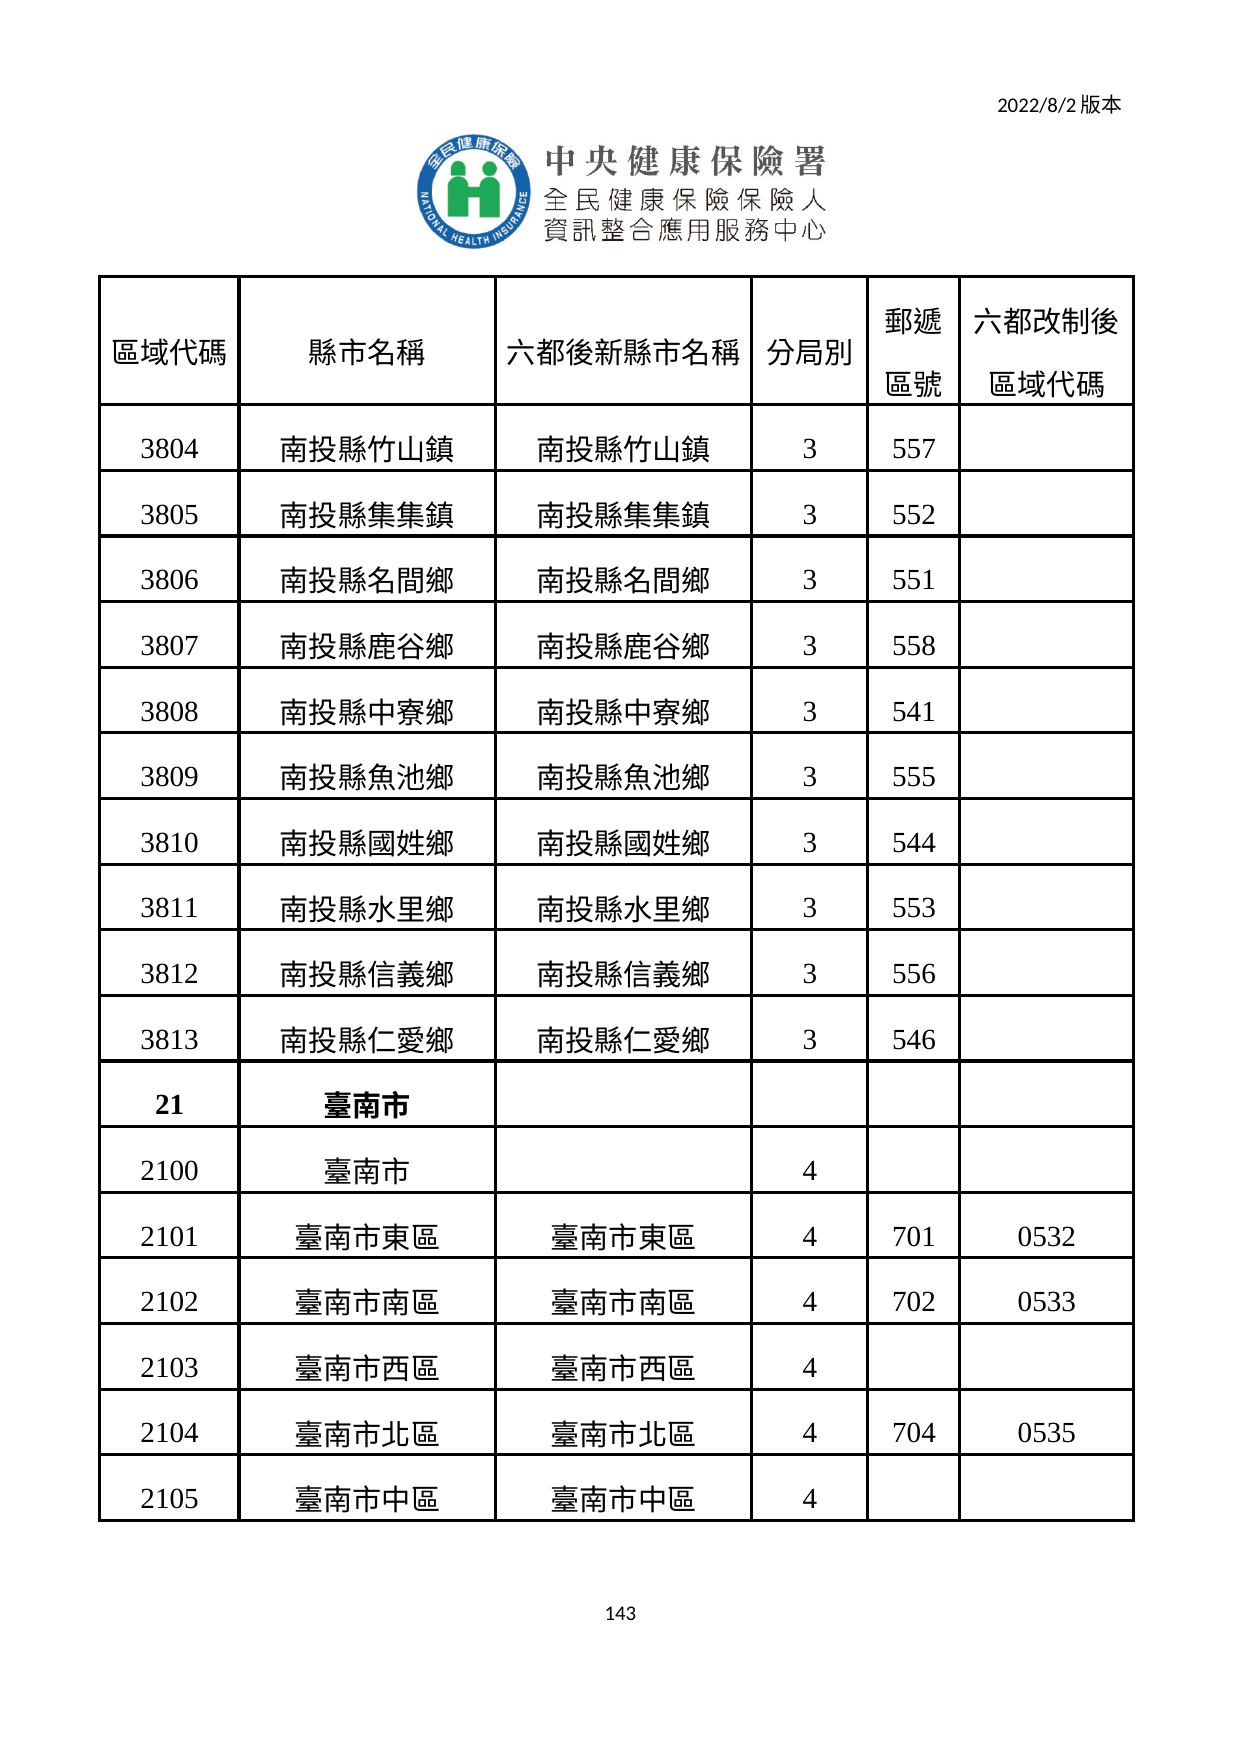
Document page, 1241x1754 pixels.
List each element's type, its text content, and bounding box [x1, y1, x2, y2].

table_cell 3809 [101, 734, 237, 797]
table_cell 555 [869, 734, 958, 797]
table_cell [753, 1063, 866, 1125]
table_cell 臺南市 [241, 1063, 494, 1125]
table_cell 臺南市 [241, 1128, 494, 1191]
table_cell 南投縣竹山鎮 [241, 406, 494, 469]
table_cell [961, 800, 1132, 862]
table_cell 臺南市西區 [241, 1325, 494, 1387]
table_cell 3 [753, 866, 866, 928]
table_header 縣市名稱 [241, 278, 494, 403]
table_cell 704 [869, 1391, 958, 1453]
table_cell 臺南市北區 [241, 1391, 494, 1453]
table_cell 臺南市北區 [497, 1391, 750, 1453]
table_cell 551 [869, 538, 958, 600]
table_cell 臺南市中區 [241, 1456, 494, 1519]
table_header 區域代碼 [101, 278, 237, 403]
table_cell 4 [753, 1259, 866, 1322]
table_cell [961, 1456, 1132, 1519]
table_cell 3806 [101, 538, 237, 600]
table_cell 3 [753, 997, 866, 1059]
table_cell [961, 1325, 1132, 1387]
table_cell 南投縣名間鄉 [241, 538, 494, 600]
table_cell 0535 [961, 1391, 1132, 1453]
table_cell 2101 [101, 1194, 237, 1256]
table_cell [961, 931, 1132, 994]
table_cell 557 [869, 406, 958, 469]
table_cell 南投縣仁愛鄉 [497, 997, 750, 1059]
table_cell 南投縣集集鎮 [497, 472, 750, 534]
table_cell 4 [753, 1391, 866, 1453]
table_cell 0532 [961, 1194, 1132, 1256]
table_cell 臺南市東區 [497, 1194, 750, 1256]
table_cell 702 [869, 1259, 958, 1322]
table_header 郵遞區號 [869, 278, 958, 403]
table_cell [961, 538, 1132, 600]
table_cell [497, 1063, 750, 1125]
table_cell 544 [869, 800, 958, 862]
table_cell 臺南市南區 [497, 1259, 750, 1322]
table_cell 南投縣仁愛鄉 [241, 997, 494, 1059]
table_cell 3 [753, 931, 866, 994]
table_cell 南投縣信義鄉 [241, 931, 494, 994]
table_cell 3 [753, 406, 866, 469]
table_cell [961, 734, 1132, 797]
table_cell 南投縣魚池鄉 [497, 734, 750, 797]
table_cell 臺南市東區 [241, 1194, 494, 1256]
table_cell 4 [753, 1128, 866, 1191]
table_cell 4 [753, 1194, 866, 1256]
table_cell 3 [753, 800, 866, 862]
table_cell 3804 [101, 406, 237, 469]
table_cell 3811 [101, 866, 237, 928]
table_cell 南投縣中寮鄉 [497, 669, 750, 731]
table_cell 3 [753, 603, 866, 666]
table_cell 3 [753, 538, 866, 600]
table_cell 3810 [101, 800, 237, 862]
table_cell 3 [753, 734, 866, 797]
table_cell 南投縣中寮鄉 [241, 669, 494, 731]
table_cell [961, 866, 1132, 928]
table_cell 3812 [101, 931, 237, 994]
table_cell 3805 [101, 472, 237, 534]
table_cell [869, 1456, 958, 1519]
table_cell 0533 [961, 1259, 1132, 1322]
table_cell 3 [753, 669, 866, 731]
table_cell 2102 [101, 1259, 237, 1322]
table_cell 南投縣水里鄉 [497, 866, 750, 928]
table_cell 4 [753, 1456, 866, 1519]
table_cell 南投縣鹿谷鄉 [241, 603, 494, 666]
table_cell 701 [869, 1194, 958, 1256]
table_cell 4 [753, 1325, 866, 1387]
table_cell 南投縣名間鄉 [497, 538, 750, 600]
table_cell 臺南市西區 [497, 1325, 750, 1387]
table_cell [961, 1128, 1132, 1191]
table_cell 3807 [101, 603, 237, 666]
table_header 分局別 [753, 278, 866, 403]
table_cell 546 [869, 997, 958, 1059]
table_cell 2105 [101, 1456, 237, 1519]
table_cell 南投縣國姓鄉 [241, 800, 494, 862]
table_cell 552 [869, 472, 958, 534]
table_cell [961, 406, 1132, 469]
table_cell 3 [753, 472, 866, 534]
table_cell 3808 [101, 669, 237, 731]
table_header 六都改制後區域代碼 [961, 278, 1132, 403]
table_cell 南投縣鹿谷鄉 [497, 603, 750, 666]
table_cell 南投縣魚池鄉 [241, 734, 494, 797]
table_cell 臺南市南區 [241, 1259, 494, 1322]
table_cell 南投縣信義鄉 [497, 931, 750, 994]
table_cell [869, 1063, 958, 1125]
table_cell [961, 997, 1132, 1059]
table_cell 2104 [101, 1391, 237, 1453]
table_cell [961, 603, 1132, 666]
table_cell 南投縣水里鄉 [241, 866, 494, 928]
table_cell 556 [869, 931, 958, 994]
table_cell 臺南市中區 [497, 1456, 750, 1519]
table_cell [961, 669, 1132, 731]
table_cell 南投縣竹山鎮 [497, 406, 750, 469]
table_cell 3813 [101, 997, 237, 1059]
table_header 六都後新縣市名稱 [497, 278, 750, 403]
table_cell 南投縣國姓鄉 [497, 800, 750, 862]
table_cell 21 [101, 1063, 237, 1125]
table_cell 553 [869, 866, 958, 928]
table_cell 南投縣集集鎮 [241, 472, 494, 534]
table_cell [961, 1063, 1132, 1125]
table_cell [497, 1128, 750, 1191]
table_cell [869, 1325, 958, 1387]
table_cell [869, 1128, 958, 1191]
table_cell 541 [869, 669, 958, 731]
table_cell 2103 [101, 1325, 237, 1387]
table_cell [961, 472, 1132, 534]
table_cell 558 [869, 603, 958, 666]
table_cell 2100 [101, 1128, 237, 1191]
